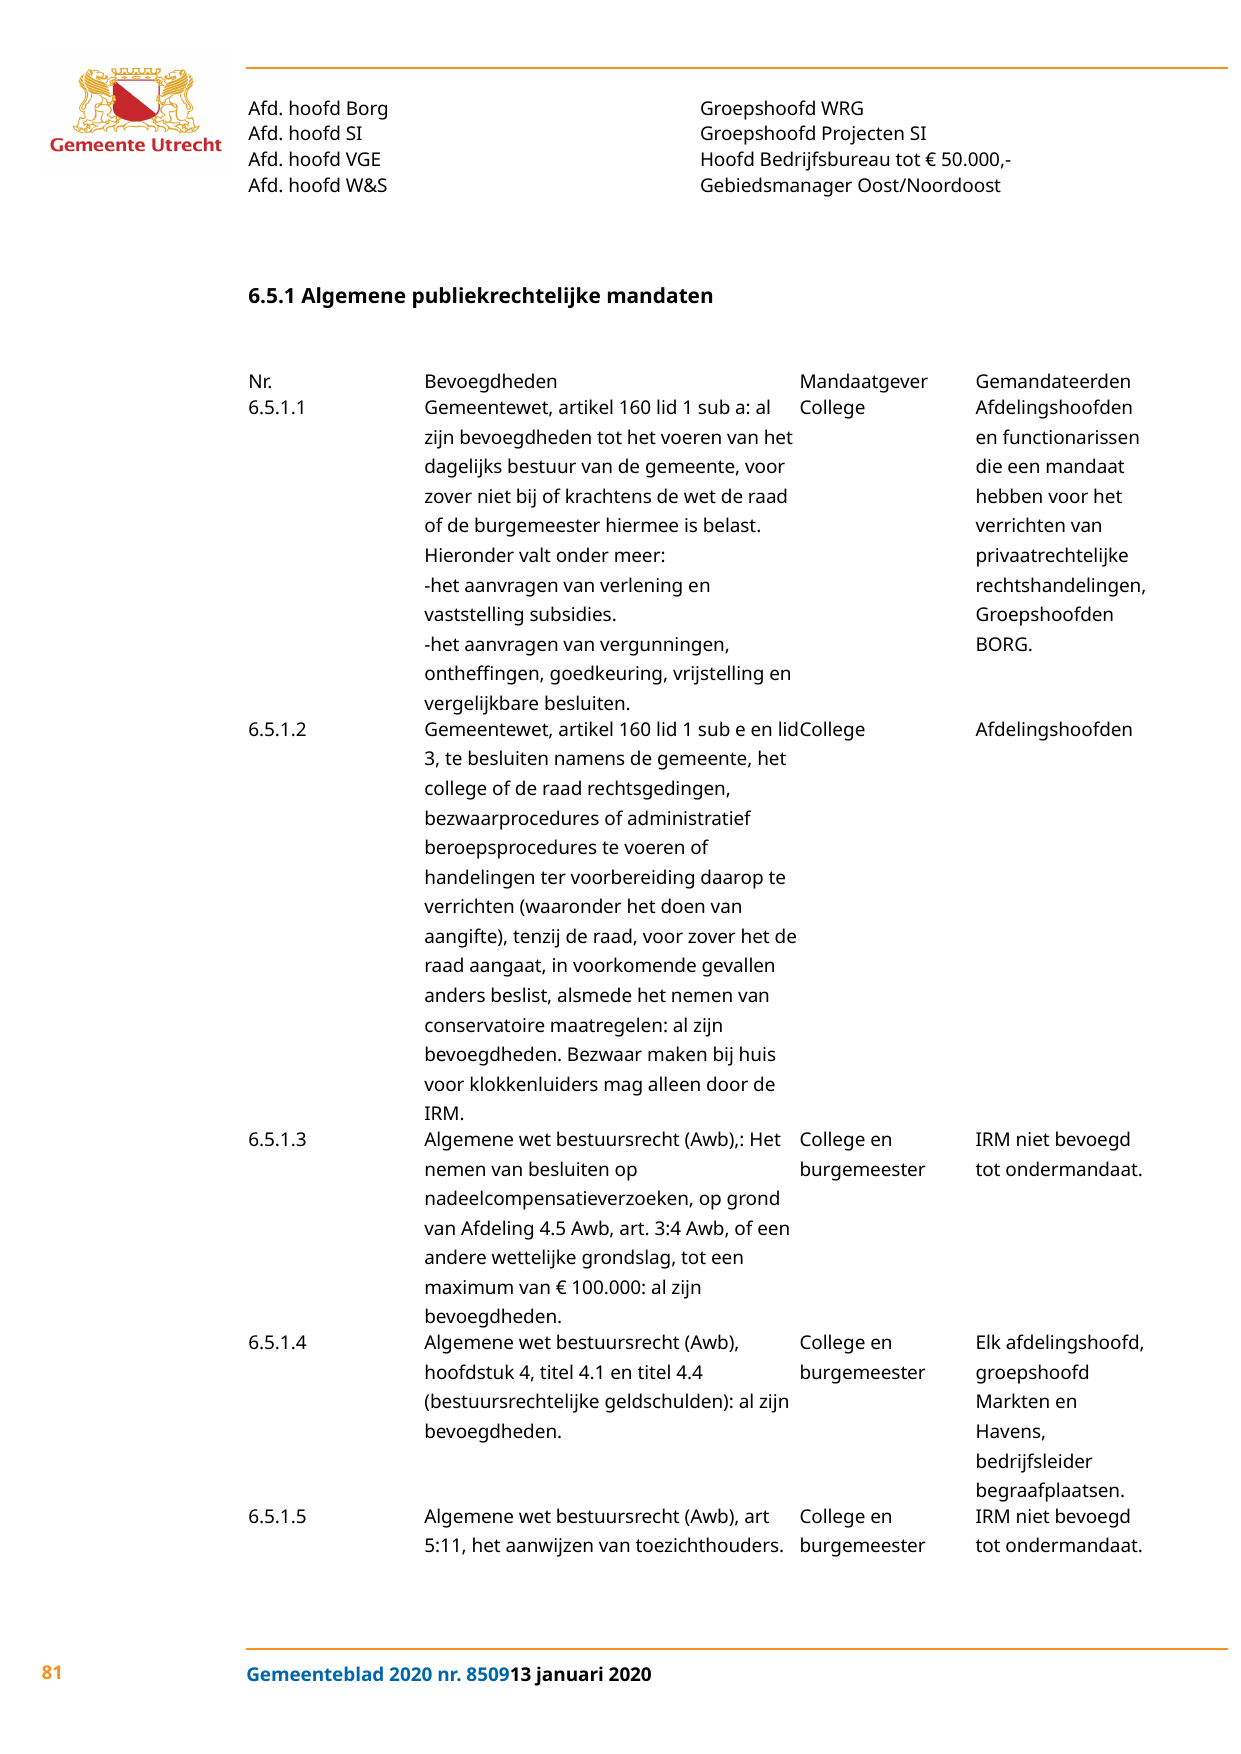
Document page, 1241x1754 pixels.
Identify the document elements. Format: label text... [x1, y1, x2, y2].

picture [41, 47, 231, 172]
table_cell Algemene wet bestuursrecht (Awb), art 5:11, het aanwijzen van toezichthouders. [424, 1503, 799, 1558]
table_cell Groepshoofd Projecten SI [700, 121, 1152, 146]
table_cell Gemeentewet, artikel 160 lid 1 sub a: al zijn bevoegdheden tot het voeren van het dagelijks bestuur van de gemeente, voor zover niet bij of krachtens de wet de raad of de burgemeester hiermee is belast. Hieronder valt onder meer: -het aanvragen van verlening en vaststelling subsidies. -het aanvragen van vergunningen, ontheffingen, goedkeuring, vrijstelling en vergelijkbare besluiten. [424, 394, 799, 716]
table_cell College en burgemeester [799, 1330, 975, 1503]
table_cell 6.5.1.2 [248, 716, 424, 1126]
table_cell Elk afdelingshoofd, groepshoofd Markten en Havens, bedrijfsleider begraafplaatsen. [975, 1330, 1152, 1503]
table_cell IRM niet bevoegd tot ondermandaat. [975, 1126, 1152, 1329]
table_header Bevoegdheden [424, 369, 799, 394]
table_cell Afd. hoofd SI [248, 121, 700, 146]
table_cell Groepshoofd WRG [700, 95, 1152, 121]
table_cell Afdelingshoofden [975, 716, 1152, 1126]
table_cell Gebiedsmanager Oost/Noordoost [700, 172, 1152, 198]
table_cell Algemene wet bestuursrecht (Awb),: Het nemen van besluiten op nadeelcompensatieverzoeken, op grond van Afdeling 4.5 Awb, art. 3:4 Awb, of een andere wettelijke grondslag, tot een maximum van € 100.000: al zijn bevoegdheden. [424, 1126, 799, 1329]
table_cell 6.5.1.3 [248, 1126, 424, 1329]
table_header Mandaatgever [799, 369, 975, 394]
table_header Gemandateerden [975, 369, 1152, 394]
table_cell 6.5.1.1 [248, 394, 424, 716]
table_cell Afd. hoofd VGE [248, 146, 700, 172]
table_cell IRM niet bevoegd tot ondermandaat. [975, 1503, 1152, 1558]
table_cell Gemeentewet, artikel 160 lid 1 sub e en lid 3, te besluiten namens de gemeente, het college of de raad rechtsgedingen, bezwaarprocedures of administratief beroepsprocedures te voeren of handelingen ter voorbereiding daarop te verrichten (waaronder het doen van aangifte), tenzij de raad, voor zover het de raad aangaat, in voorkomende gevallen anders beslist, alsmede het nemen van conservatoire maatregelen: al zijn bevoegdheden. Bezwaar maken bij huis voor klokkenluiders mag alleen door de IRM. [424, 716, 799, 1126]
table_cell Afd. hoofd W&S [248, 172, 700, 198]
table_cell Afd. hoofd Borg [248, 95, 700, 121]
table_cell College [799, 716, 975, 1126]
table_header Nr. [248, 369, 424, 394]
table_cell Hoofd Bedrijfsbureau tot € 50.000,- [700, 146, 1152, 172]
table_cell Afdelingshoofden en functionarissen die een mandaat hebben voor het verrichten van privaatrechtelijke rechtshandelingen, Groepshoofden BORG. [975, 394, 1152, 716]
table_cell College [799, 394, 975, 716]
table_cell 6.5.1.5 [248, 1503, 424, 1558]
table_cell College en burgemeester [799, 1503, 975, 1558]
table_cell 6.5.1.4 [248, 1330, 424, 1503]
table_cell Algemene wet bestuursrecht (Awb), hoofdstuk 4, titel 4.1 en titel 4.4 (bestuursrechtelijke geldschulden): al zijn bevoegdheden. [424, 1330, 799, 1503]
table_cell College en burgemeester [799, 1126, 975, 1329]
text 6.5.1 Algemene publiekrechtelijke mandaten [248, 281, 1152, 309]
